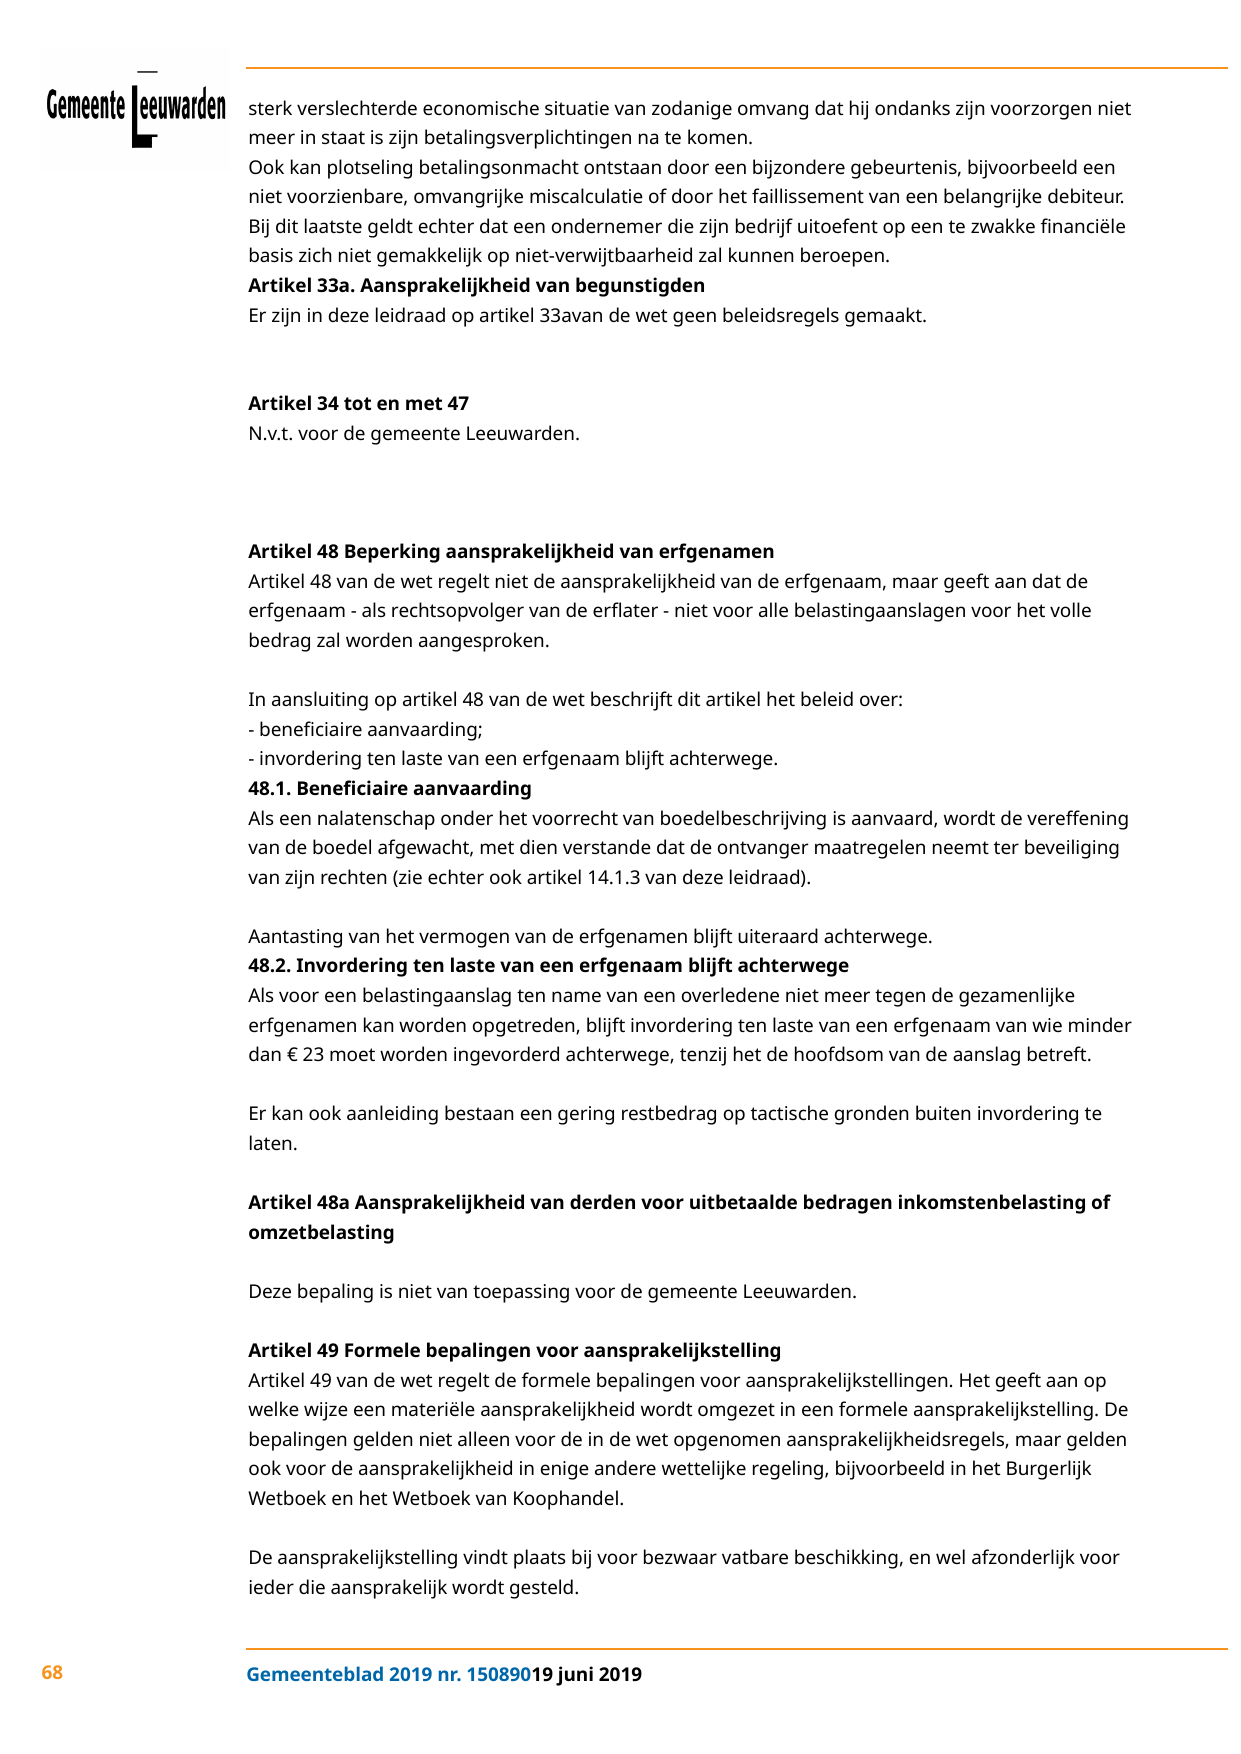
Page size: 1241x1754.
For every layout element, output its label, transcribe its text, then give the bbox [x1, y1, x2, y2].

text Artikel 33a. Aansprakelijkheid van begunstigden [248, 272, 1152, 298]
text Artikel 48a Aansprakelijkheid van derden voor uitbetaalde bedragen inkomstenbelasting of omzetbelasting [248, 1189, 1152, 1245]
picture [41, 47, 231, 172]
text Deze bepaling is niet van toepassing voor de gemeente Leeuwarden. [248, 1278, 1152, 1304]
text Ook kan plotseling betalingsonmacht ontstaan door een bijzondere gebeurtenis, bijvoorbeeld een niet voorzienbare, omvangrijke miscalculatie of door het faillissement van een belangrijke debiteur. Bij dit laatste geldt echter dat een ondernemer die zijn bedrijf uitoefent op een te zwakke financiële basis zich niet gemakkelijk op niet-verwijtbaarheid zal kunnen beroepen. [248, 154, 1152, 268]
text Als voor een belastingaanslag ten name van een overledene niet meer tegen de gezamenlijke erfgenamen kan worden opgetreden, blijft invordering ten laste van een erfgenaam van wie minder dan € 23 moet worden ingevorderd achterwege, tenzij het de hoofdsom van de aanslag betreft. [248, 982, 1152, 1067]
text Artikel 34 tot en met 47 [248, 391, 1152, 416]
text Artikel 49 Formele bepalingen voor aansprakelijkstelling [248, 1337, 1152, 1363]
text Als een nalatenschap onder het voorrecht van boedelbeschrijving is aanvaard, wordt de vereffening van de boedel afgewacht, met dien verstande dat de ontvanger maatregelen neemt ter beveiliging van zijn rechten (zie echter ook artikel 14.1.3 van deze leidraad). [248, 805, 1152, 890]
text Er zijn in deze leidraad op artikel 33avan de wet geen beleidsregels gemaakt. [248, 302, 1152, 328]
text De aansprakelijkstelling vindt plaats bij voor bezwaar vatbare beschikking, en wel afzonderlijk voor ieder die aansprakelijk wordt gesteld. [248, 1544, 1152, 1600]
text N.v.t. voor de gemeente Leeuwarden. [248, 420, 1152, 446]
text - invordering ten laste van een erfgenaam blijft achterwege. [248, 746, 1152, 771]
text 48.1. Beneficiaire aanvaarding [248, 775, 1152, 801]
text - beneficiaire aanvaarding; [248, 716, 1152, 742]
text Artikel 49 van de wet regelt de formele bepalingen voor aansprakelijkstellingen. Het geeft aan op welke wijze een materiële aansprakelijkheid wordt omgezet in een formele aansprakelijkstelling. De bepalingen gelden niet alleen voor de in de wet opgenomen aansprakelijkheidsregels, maar gelden ook voor de aansprakelijkheid in enige andere wettelijke regeling, bijvoorbeeld in het Burgerlijk Wetboek en het Wetboek van Koophandel. [248, 1367, 1152, 1511]
text In aansluiting op artikel 48 van de wet beschrijft dit artikel het beleid over: [248, 686, 1152, 712]
text Er kan ook aanleiding bestaan een gering restbedrag op tactische gronden buiten invordering te laten. [248, 1101, 1152, 1156]
text sterk verslechterde economische situatie van zodanige omvang dat hij ondanks zijn voorzorgen niet meer in staat is zijn betalingsverplichtingen na te komen. [248, 95, 1152, 150]
text Aantasting van het vermogen van de erfgenamen blijft uiteraard achterwege. [248, 923, 1152, 949]
text 48.2. Invordering ten laste van een erfgenaam blijft achterwege [248, 953, 1152, 978]
text Artikel 48 van de wet regelt niet de aansprakelijkheid van de erfgenaam, maar geeft aan dat de erfgenaam - als rechtsopvolger van de erflater - niet voor alle belastingaanslagen voor het volle bedrag zal worden aangesproken. [248, 568, 1152, 653]
text Artikel 48 Beperking aansprakelijkheid van erfgenamen [248, 538, 1152, 564]
